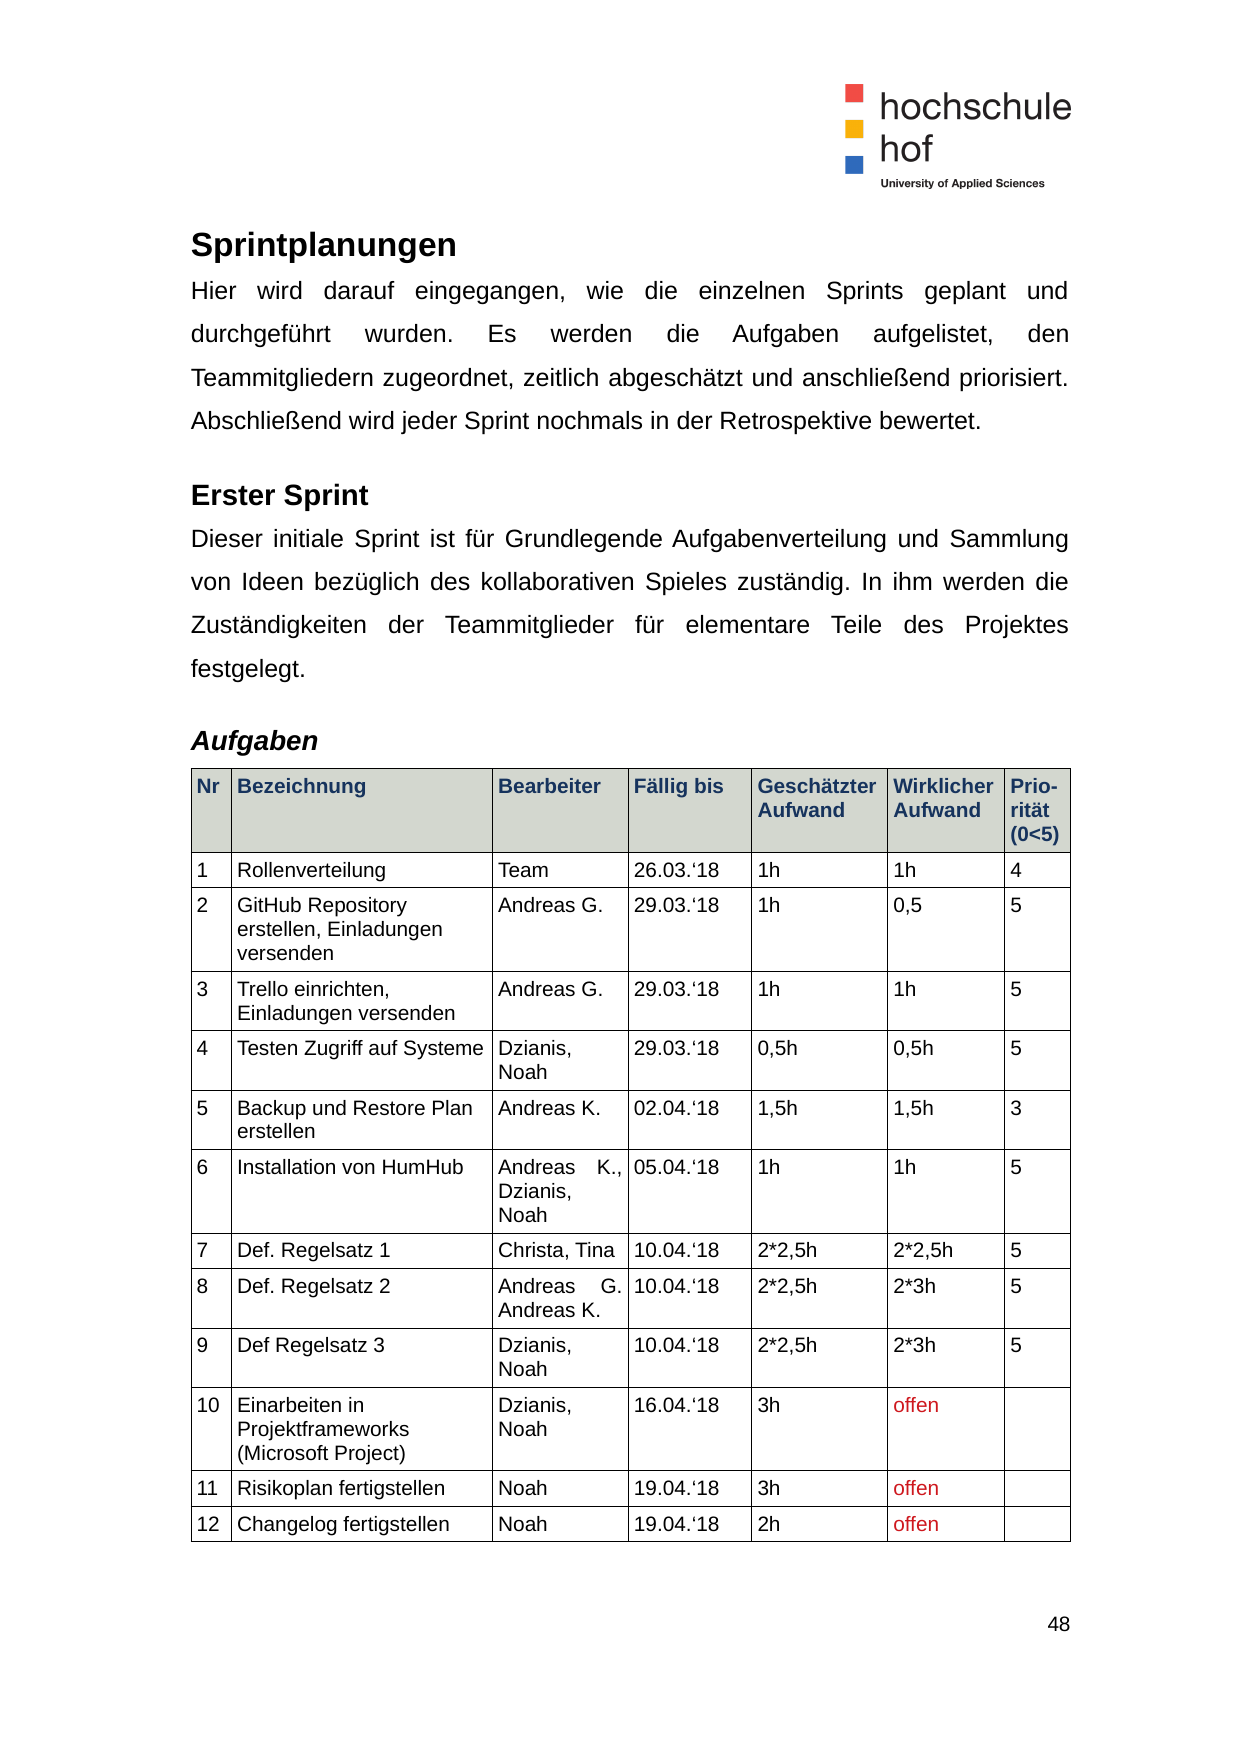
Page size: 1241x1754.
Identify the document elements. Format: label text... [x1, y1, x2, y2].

table_cell 3 [1005, 1091, 1070, 1149]
table_cell 3h [752, 1388, 887, 1470]
subtitle Erster Sprint [191, 478, 1070, 512]
table_cell 3 [192, 972, 231, 1030]
table_header Wirklicher Aufwand [888, 769, 1004, 852]
table_cell 5 [1005, 1031, 1070, 1089]
table_cell 5 [1005, 888, 1070, 971]
table_cell 29.03.‘18 [629, 888, 751, 971]
table_header Bezeichnung [232, 769, 492, 852]
table_cell 6 [192, 1150, 231, 1232]
table_cell Andreas G. [493, 972, 628, 1030]
table_header Fällig bis [629, 769, 751, 852]
table_cell 1h [888, 972, 1004, 1030]
table_cell Dzianis, Noah [493, 1329, 628, 1387]
table_cell Def Regelsatz 3 [232, 1329, 492, 1387]
table_cell Installation von HumHub [232, 1150, 492, 1232]
table_cell 19.04.‘18 [629, 1507, 751, 1541]
table_cell Andreas K. [493, 1091, 628, 1149]
table_cell Testen Zugriff auf Systeme [232, 1031, 492, 1089]
table_cell 10.04.‘18 [629, 1269, 751, 1327]
table_cell 0,5h [888, 1031, 1004, 1089]
table_cell GitHub Repository erstellen, Einladungen versenden [232, 888, 492, 971]
table_cell 7 [192, 1234, 231, 1268]
table_header Prio-rität (0<5) [1005, 769, 1070, 852]
table_cell 10.04.‘18 [629, 1329, 751, 1387]
table_header Bearbeiter [493, 769, 628, 852]
table_cell Noah [493, 1471, 628, 1506]
table_cell [1005, 1388, 1070, 1470]
text Dieser initiale Sprint ist für Grundlegende Aufgabenverteilung und Sammlung von Ideen bezüglich des kollaborativen Spieles zuständig. In ihm werden die Zuständigkeiten der Teammitglieder für elementare Teile des Projektes festgelegt. [191, 524, 1070, 682]
table_cell 5 [1005, 1269, 1070, 1327]
table_cell 05.04.‘18 [629, 1150, 751, 1232]
table_cell 5 [1005, 1234, 1070, 1268]
table_cell 29.03.‘18 [629, 1031, 751, 1089]
table_cell 5 [1005, 1329, 1070, 1387]
table_cell 8 [192, 1269, 231, 1327]
table_cell 2*2,5h [752, 1329, 887, 1387]
table_cell 5 [1005, 972, 1070, 1030]
table_cell Def. Regelsatz 2 [232, 1269, 492, 1327]
table_cell 4 [192, 1031, 231, 1089]
table_cell 16.04.‘18 [629, 1388, 751, 1470]
table_cell 02.04.‘18 [629, 1091, 751, 1149]
table_cell Changelog fertigstellen [232, 1507, 492, 1541]
table_cell Dzianis, Noah [493, 1031, 628, 1089]
table_cell 1h [752, 888, 887, 971]
table_cell 0,5 [888, 888, 1004, 971]
table_cell 3h [752, 1471, 887, 1506]
table_cell 1h [752, 853, 887, 887]
table_cell 10.04.‘18 [629, 1234, 751, 1268]
table_cell 1h [888, 853, 1004, 887]
table_cell Rollenverteilung [232, 853, 492, 887]
table_cell [1005, 1471, 1070, 1506]
table_cell 1h [752, 1150, 887, 1232]
table_cell 1h [888, 1150, 1004, 1232]
table_cell offen [888, 1507, 1004, 1541]
table_cell 19.04.‘18 [629, 1471, 751, 1506]
table_header Nr [192, 769, 231, 852]
table_cell 29.03.‘18 [629, 972, 751, 1030]
table_cell 10 [192, 1388, 231, 1470]
table_cell Dzianis, Noah [493, 1388, 628, 1470]
table_cell 12 [192, 1507, 231, 1541]
table_cell offen [888, 1471, 1004, 1506]
table_cell 1h [752, 972, 887, 1030]
table_cell 0,5h [752, 1031, 887, 1089]
subtitle Aufgaben [191, 724, 1070, 756]
table_cell 11 [192, 1471, 231, 1506]
table_cell Def. Regelsatz 1 [232, 1234, 492, 1268]
table_cell 2*2,5h [752, 1234, 887, 1268]
table_cell 2*2,5h [888, 1234, 1004, 1268]
table_cell 5 [192, 1091, 231, 1149]
table_cell offen [888, 1388, 1004, 1470]
table_cell 9 [192, 1329, 231, 1387]
table_cell Andreas G. [493, 888, 628, 971]
table_cell Trello einrichten, Einladungen versenden [232, 972, 492, 1030]
table_cell 1 [192, 853, 231, 887]
table_cell Christa, Tina [493, 1234, 628, 1268]
table_cell 26.03.‘18 [629, 853, 751, 887]
table_cell Team [493, 853, 628, 887]
table_cell 1,5h [752, 1091, 887, 1149]
table_cell Backup und Restore Plan erstellen [232, 1091, 492, 1149]
table_cell 4 [1005, 853, 1070, 887]
table_cell 2*2,5h [752, 1269, 887, 1327]
text Hier wird darauf eingegangen, wie die einzelnen Sprints geplant und durchgeführt wurden. Es werden die Aufgaben aufgelistet, den Teammitgliedern zugeordnet, zeitlich abgeschätzt und anschließend priorisiert. Abschließend wird jeder Sprint nochmals in der Retrospektive bewertet. [191, 276, 1070, 434]
table_cell 2*3h [888, 1329, 1004, 1387]
table_cell Risikoplan fertigstellen [232, 1471, 492, 1506]
table_cell 1,5h [888, 1091, 1004, 1149]
table_cell 5 [1005, 1150, 1070, 1232]
table_cell 2*3h [888, 1269, 1004, 1327]
table_cell Noah [493, 1507, 628, 1541]
table_header Geschätzter Aufwand [752, 769, 887, 852]
subtitle Sprintplanungen [191, 225, 1070, 264]
table_cell 2 [192, 888, 231, 971]
table_cell Andreas G. Andreas K. [493, 1269, 628, 1327]
picture [845, 84, 1071, 189]
table_cell [1005, 1507, 1070, 1541]
table_cell 2h [752, 1507, 887, 1541]
table_cell Einarbeiten in Projektframeworks (Microsoft Project) [232, 1388, 492, 1470]
table_cell Andreas K., Dzianis, Noah [493, 1150, 628, 1232]
